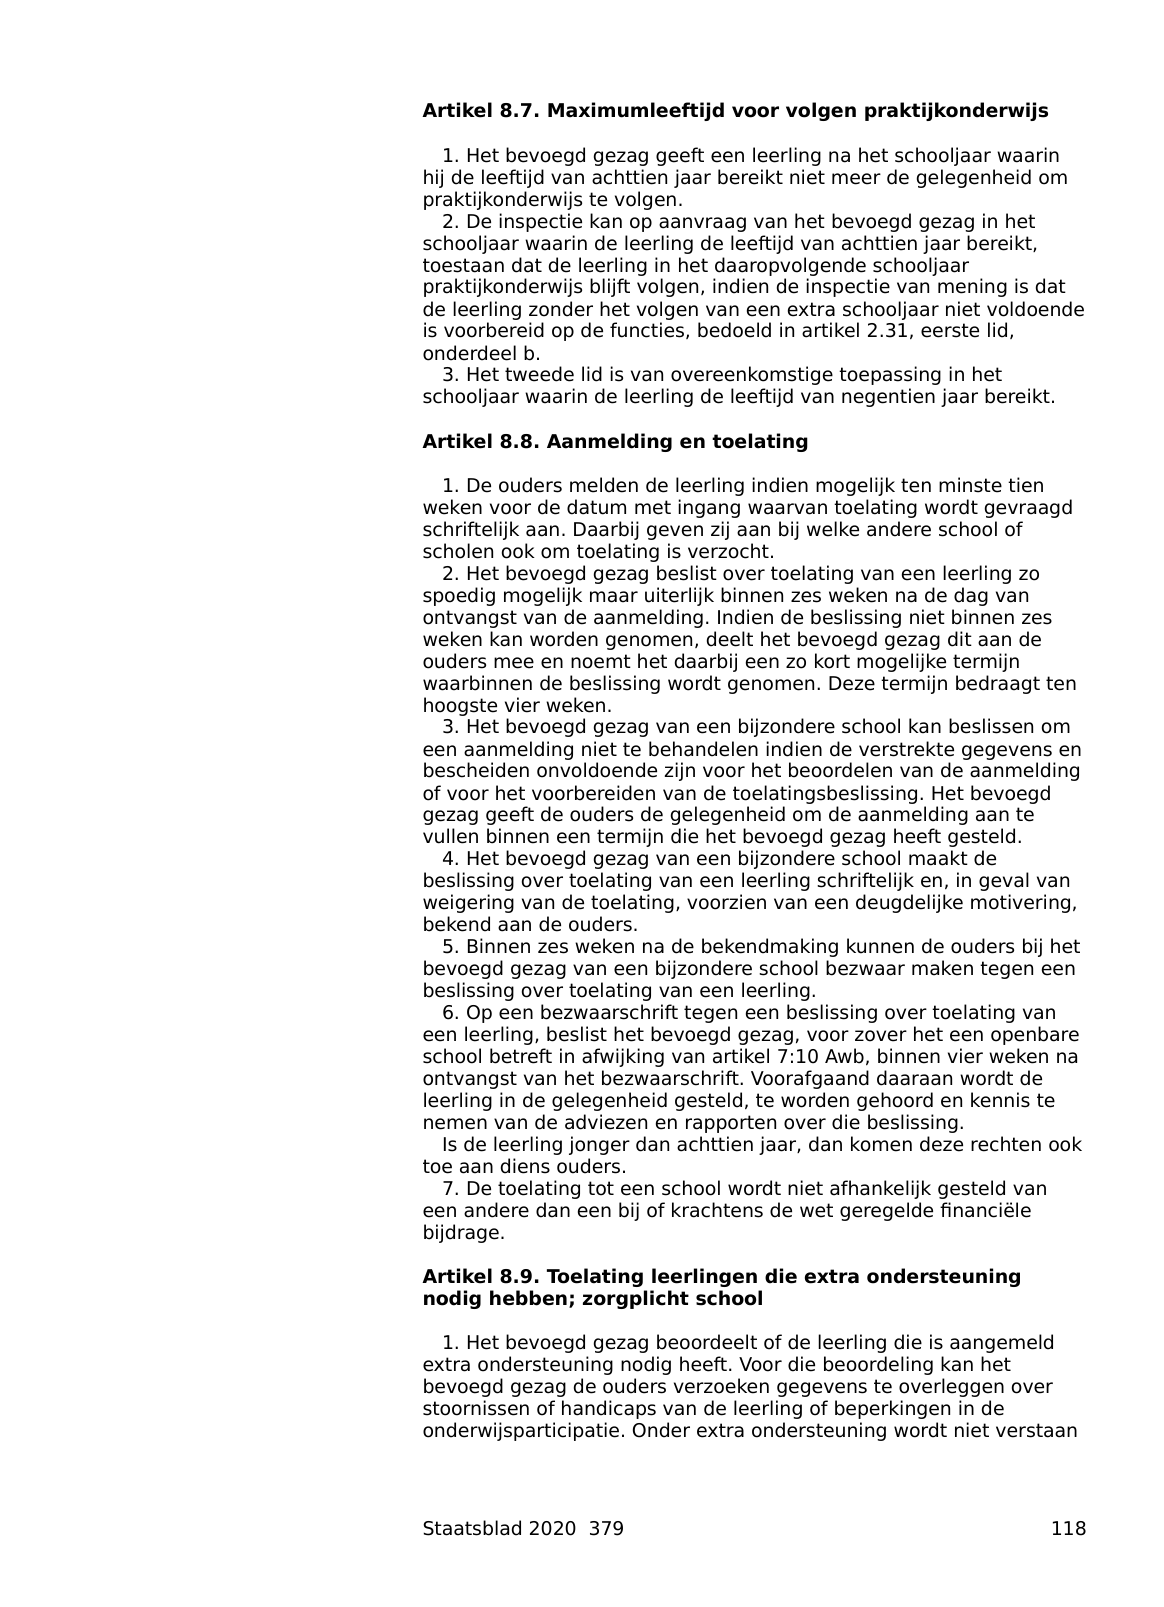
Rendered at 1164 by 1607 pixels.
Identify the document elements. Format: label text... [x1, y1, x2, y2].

text 6. Op een bezwaarschrift tegen een beslissing over toelating van een leerling, beslist het bevoegd gezag, voor zover het een openbare school betreft in afwijking van artikel 7:10 Awb, binnen vier weken na ontvangst van het bezwaarschrift. Voorafgaand daaraan wordt de leerling in de gelegenheid gesteld, te worden gehoord en kennis te nemen van de adviezen en rapporten over die beslissing. [422, 1002, 1087, 1134]
text 3. Het bevoegd gezag van een bijzondere school kan beslissen om een aanmelding niet te behandelen indien de verstrekte gegevens en bescheiden onvoldoende zijn voor het beoordelen van de aanmelding of voor het voorbereiden van de toelatingsbeslissing. Het bevoegd gezag geeft de ouders de gelegenheid om de aanmelding aan te vullen binnen een termijn die het bevoegd gezag heeft gesteld. [422, 716, 1087, 848]
text 1. Het bevoegd gezag geeft een leerling na het schooljaar waarin hij de leeftijd van achttien jaar bereikt niet meer de gelegenheid om praktijkonderwijs te volgen. [422, 144, 1087, 211]
subtitle Artikel 8.7. Maximumleeftijd voor volgen praktijkonderwijs [422, 100, 1087, 122]
text Is de leerling jonger dan achttien jaar, dan komen deze rechten ook toe aan diens ouders. [422, 1134, 1087, 1178]
text 2. Het bevoegd gezag beslist over toelating van een leerling zo spoedig mogelijk maar uiterlijk binnen zes weken na de dag van ontvangst van de aanmelding. Indien de beslissing niet binnen zes weken kan worden genomen, deelt het bevoegd gezag dit aan de ouders mee en noemt het daarbij een zo kort mogelijke termijn waarbinnen de beslissing wordt genomen. Deze termijn bedraagt ten hoogste vier weken. [422, 563, 1087, 716]
text 5. Binnen zes weken na de bekendmaking kunnen de ouders bij het bevoegd gezag van een bijzondere school bezwaar maken tegen een beslissing over toelating van een leerling. [422, 936, 1087, 1002]
text 3. Het tweede lid is van overeenkomstige toepassing in het schooljaar waarin de leerling de leeftijd van negentien jaar bereikt. [422, 364, 1087, 408]
text 2. De inspectie kan op aanvraag van het bevoegd gezag in het schooljaar waarin de leerling de leeftijd van achttien jaar bereikt, toestaan dat de leerling in het daaropvolgende schooljaar praktijkonderwijs blijft volgen, indien de inspectie van mening is dat de leerling zonder het volgen van een extra schooljaar niet voldoende is voorbereid op de functies, bedoeld in artikel 2.31, eerste lid, onderdeel b. [422, 211, 1087, 364]
subtitle Artikel 8.8. Aanmelding en toelating [422, 431, 1087, 452]
text 1. Het bevoegd gezag beoordeelt of de leerling die is aangemeld extra ondersteuning nodig heeft. Voor die beoordeling kan het bevoegd gezag de ouders verzoeken gegevens te overleggen over stoornissen of handicaps van de leerling of beperkingen in de onderwijsparticipatie. Onder extra ondersteuning wordt niet verstaan [422, 1332, 1087, 1442]
text 1. De ouders melden de leerling indien mogelijk ten minste tien weken voor de datum met ingang waarvan toelating wordt gevraagd schriftelijk aan. Daarbij geven zij aan bij welke andere school of scholen ook om toelating is verzocht. [422, 475, 1087, 563]
text 4. Het bevoegd gezag van een bijzondere school maakt de beslissing over toelating van een leerling schriftelijk en, in geval van weigering van de toelating, voorzien van een deugdelijke motivering, bekend aan de ouders. [422, 848, 1087, 936]
text 7. De toelating tot een school wordt niet afhankelijk gesteld van een andere dan een bij of krachtens de wet geregelde financiële bijdrage. [422, 1178, 1087, 1244]
subtitle Artikel 8.9. Toelating leerlingen die extra ondersteuning nodig hebben; zorgplicht school [422, 1266, 1087, 1310]
